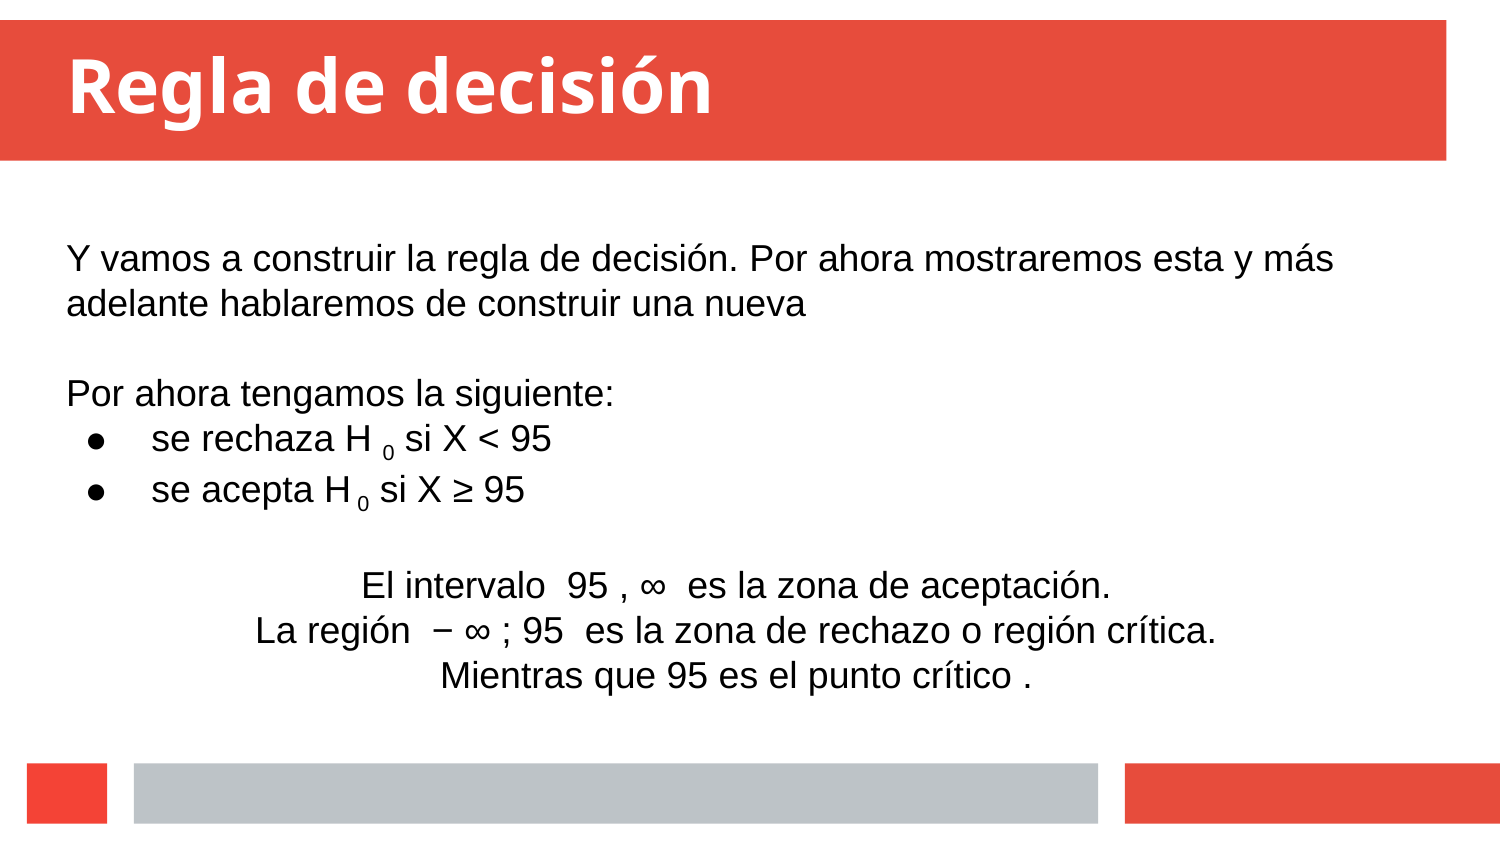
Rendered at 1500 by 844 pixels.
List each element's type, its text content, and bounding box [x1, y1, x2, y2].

list Y vamos a construir la regla de decisión. Por ahora mostraremos esta y más adelante hablaremos de construir una nueva Por ahora tengamos la siguiente: se rechaza H 0 si X < 95 se acepta H 0 si X ≥ 95 El intervalo 95 , ∞ es la zona de aceptación. La región − ∞ ; 95 es la zona de rechazo o región crítica. Mientras que 95 es el punto crítico . [53, 220, 1420, 744]
title Regla de decisión [53, 40, 1447, 141]
